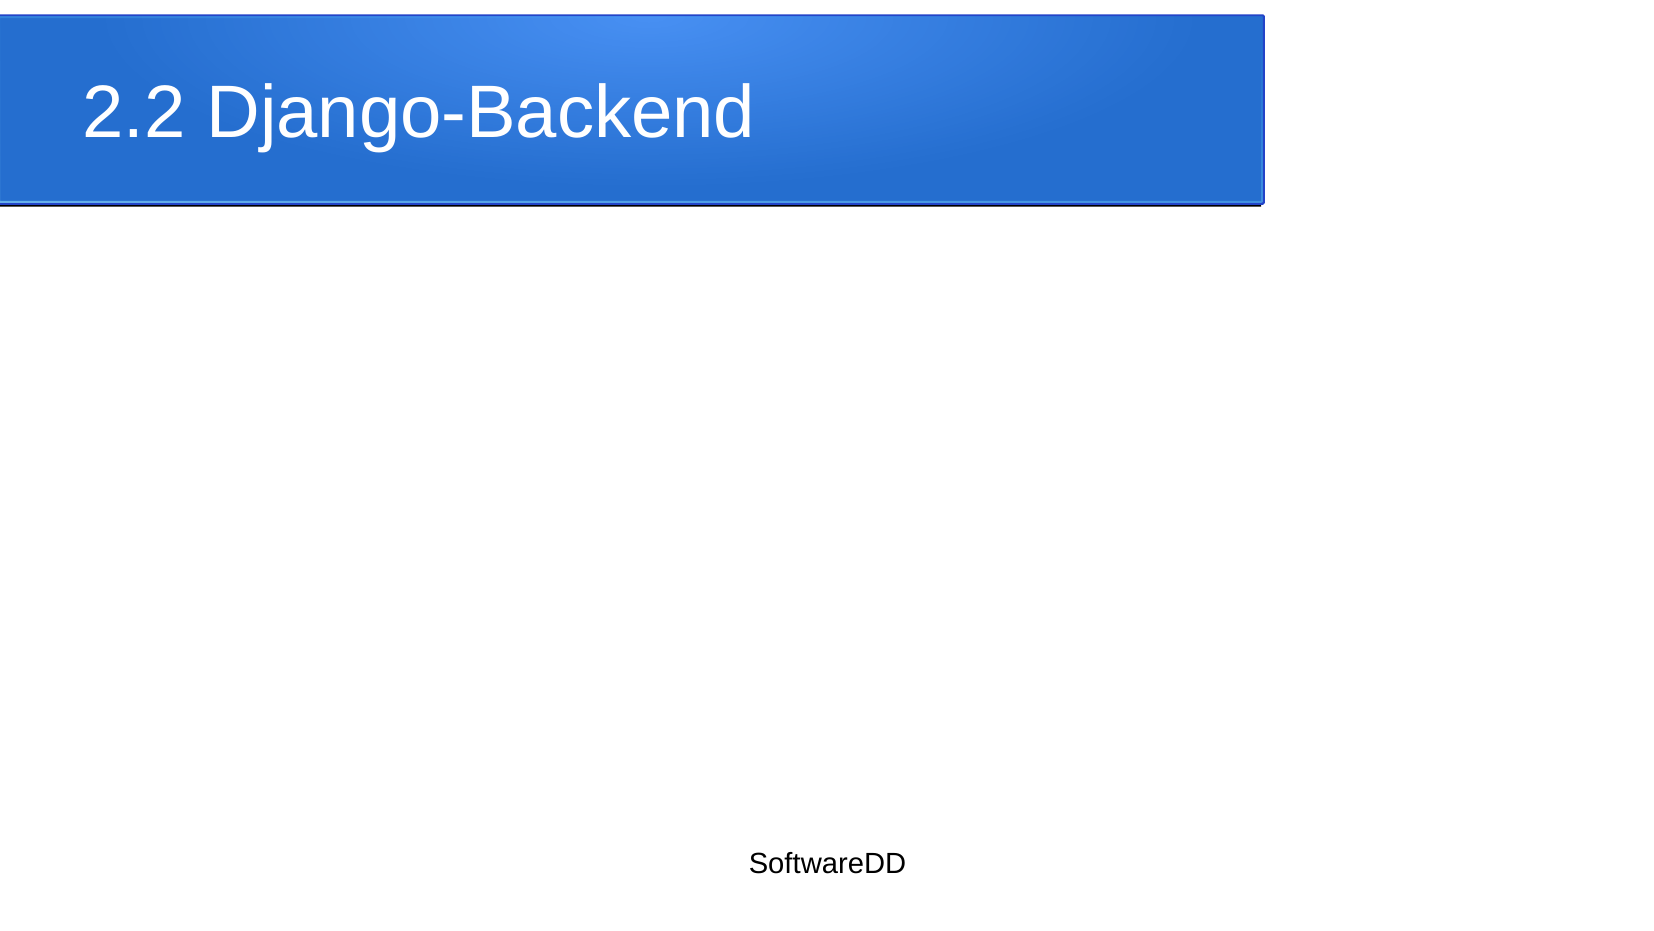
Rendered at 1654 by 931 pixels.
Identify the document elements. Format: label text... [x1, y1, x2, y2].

title 2.2 Django-Backend [82, 35, 1235, 189]
